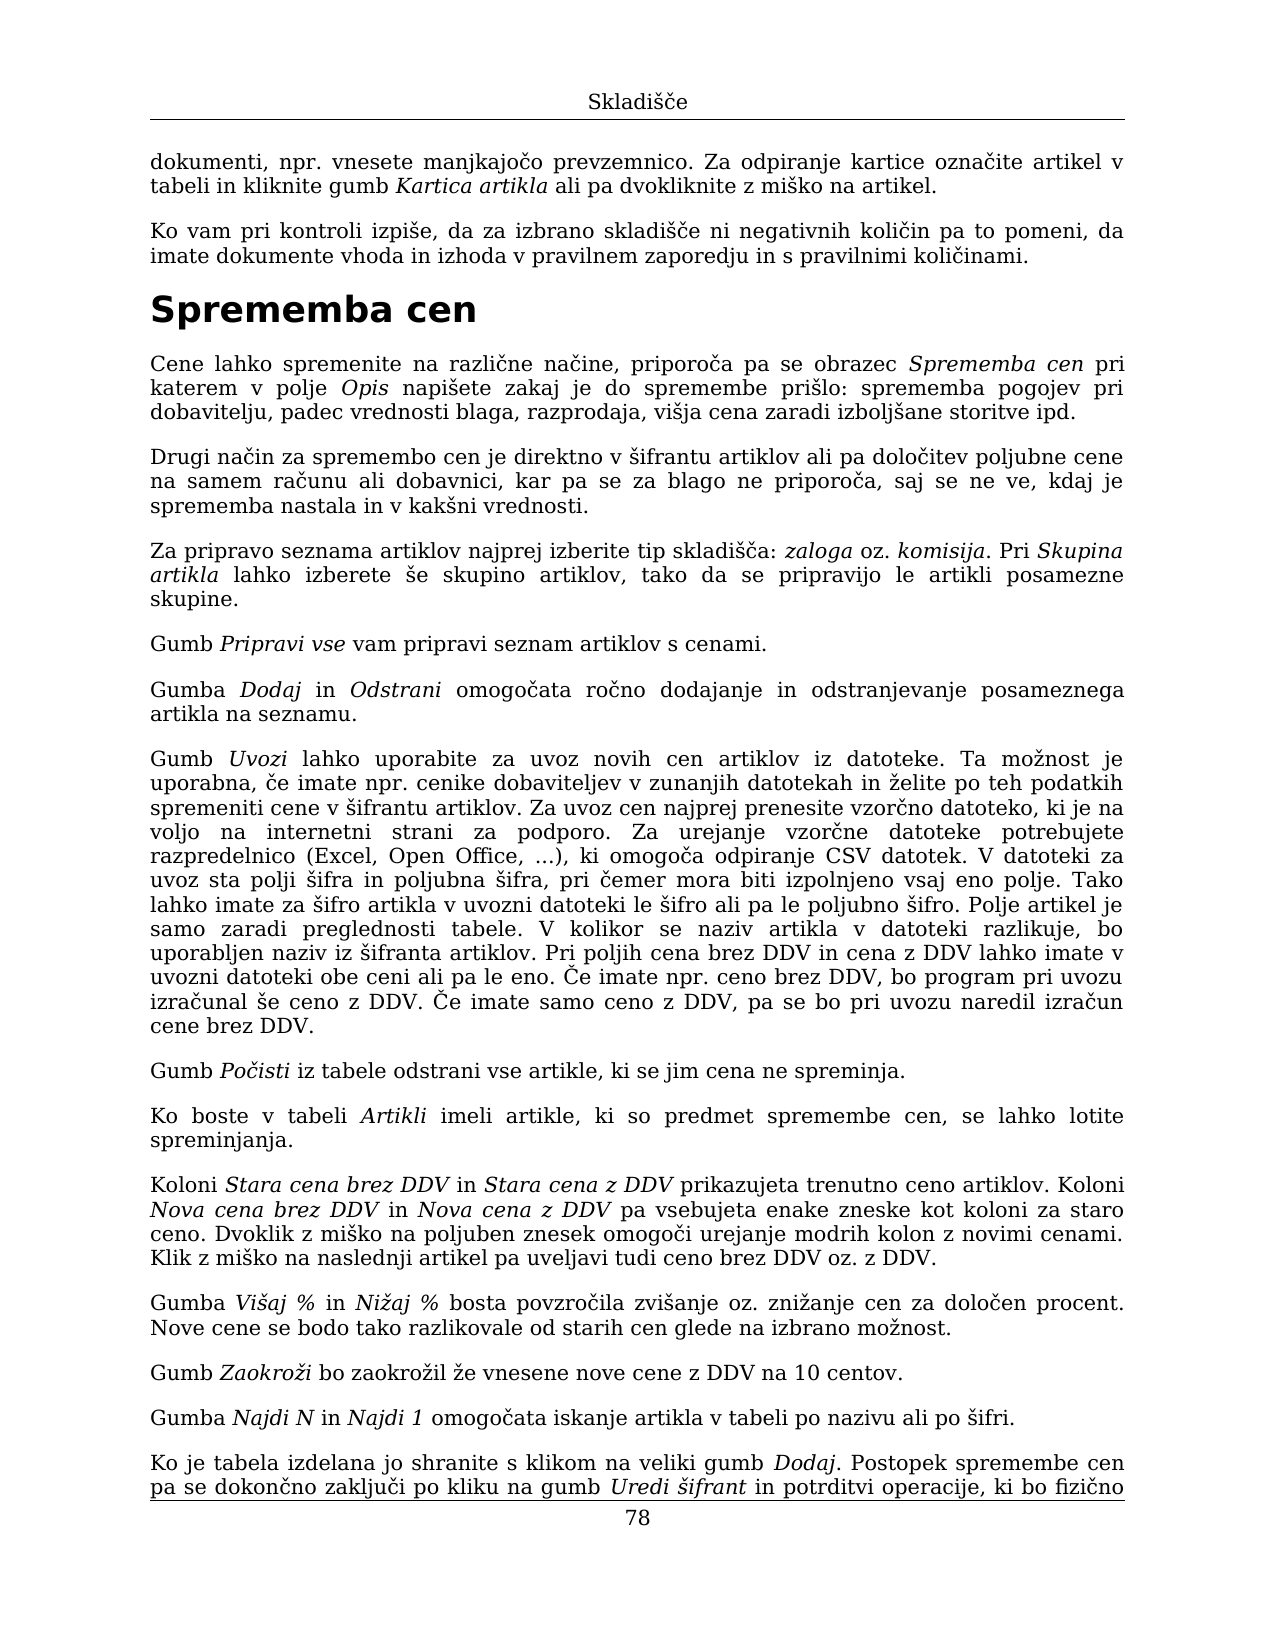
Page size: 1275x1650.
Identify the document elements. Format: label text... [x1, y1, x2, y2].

text Ko boste v tabeli Artikli imeli artikle, ki so predmet spremembe cen, se lahko lotite spreminjanja. [150, 1104, 1125, 1153]
text Ko vam pri kontroli izpiše, da za izbrano skladišče ni negativnih količin pa to pomeni, da imate dokumente vhoda in izhoda v pravilnem zaporedju in s pravilnimi količinami. [150, 219, 1125, 268]
text Gumb Uvozi lahko uporabite za uvoz novih cen artiklov iz datoteke. Ta možnost je uporabna, če imate npr. cenike dobaviteljev v zunanjih datotekah in želite po teh podatkih spremeniti cene v šifrantu artiklov. Za uvoz cen najprej prenesite vzorčno datoteko, ki je na voljo na internetni strani za podporo. Za urejanje vzorčne datoteke potrebujete razpredelnico (Excel, Open Office, ...), ki omogoča odpiranje CSV datotek. V datoteki za uvoz sta polji šifra in poljubna šifra, pri čemer mora biti izpolnjeno vsaj eno polje. Tako lahko imate za šifro artikla v uvozni datoteki le šifro ali pa le poljubno šifro. Polje artikel je samo zaradi preglednosti tabele. V kolikor se naziv artikla v datoteki razlikuje, bo uporabljen naziv iz šifranta artiklov. Pri poljih cena brez DDV in cena z DDV lahko imate v uvozni datoteki obe ceni ali pa le eno. Če imate npr. ceno brez DDV, bo program pri uvozu izračunal še ceno z DDV. Če imate samo ceno z DDV, pa se bo pri uvozu naredil izračun cene brez DDV. [150, 747, 1125, 1038]
text Gumba Najdi N in Najdi 1 omogočata iskanje artikla v tabeli po nazivu ali po šifri. [150, 1406, 1125, 1430]
text Sprememba cen [150, 289, 1125, 331]
text Ko je tabela izdelana jo shranite s klikom na veliki gumb Dodaj. Postopek spremembe cen pa se dokončno zaključi po kliku na gumb Uredi šifrant in potrditvi operacije, ki bo fizično [150, 1451, 1125, 1499]
text Drugi način za spremembo cen je direktno v šifrantu artiklov ali pa določitev poljubne cene na samem računu ali dobavnici, kar pa se za blago ne priporoča, saj se ne ve, kdaj je sprememba nastala in v kakšni vrednosti. [150, 445, 1125, 518]
text Koloni Stara cena brez DDV in Stara cena z DDV prikazujeta trenutno ceno artiklov. Koloni Nova cena brez DDV in Nova cena z DDV pa vsebujeta enake zneske kot koloni za staro ceno. Dvoklik z miško na poljuben znesek omogoči urejanje modrih kolon z novimi cenami. Klik z miško na naslednji artikel pa uveljavi tudi ceno brez DDV oz. z DDV. [150, 1173, 1125, 1271]
text Gumba Dodaj in Odstrani omogočata ročno dodajanje in odstranjevanje posameznega artikla na seznamu. [150, 678, 1125, 726]
text Gumba Višaj % in Nižaj % bosta povzročila zvišanje oz. znižanje cen za določen procent. Nove cene se bodo tako razlikovale od starih cen glede na izbrano možnost. [150, 1291, 1125, 1340]
text Za pripravo seznama artiklov najprej izberite tip skladišča: zaloga oz. komisija. Pri Skupina artikla lahko izberete še skupino artiklov, tako da se pripravijo le artikli posamezne skupine. [150, 539, 1125, 612]
text Cene lahko spremenite na različne načine, priporoča pa se obrazec Sprememba cen pri katerem v polje Opis napišete zakaj je do spremembe prišlo: sprememba pogojev pri dobavitelju, padec vrednosti blaga, razprodaja, višja cena zaradi izboljšane storitve ipd. [150, 352, 1125, 424]
text Gumb Zaokroži bo zaokrožil že vnesene nove cene z DDV na 10 centov. [150, 1361, 1125, 1385]
text dokumenti, npr. vnesete manjkajočo prevzemnico. Za odpiranje kartice označite artikel v tabeli in kliknite gumb Kartica artikla ali pa dvokliknite z miško na artikel. [150, 150, 1125, 198]
text Gumb Pripravi vse vam pripravi seznam artiklov s cenami. [150, 632, 1125, 657]
text Gumb Počisti iz tabele odstrani vse artikle, ki se jim cena ne spreminja. [150, 1059, 1125, 1083]
